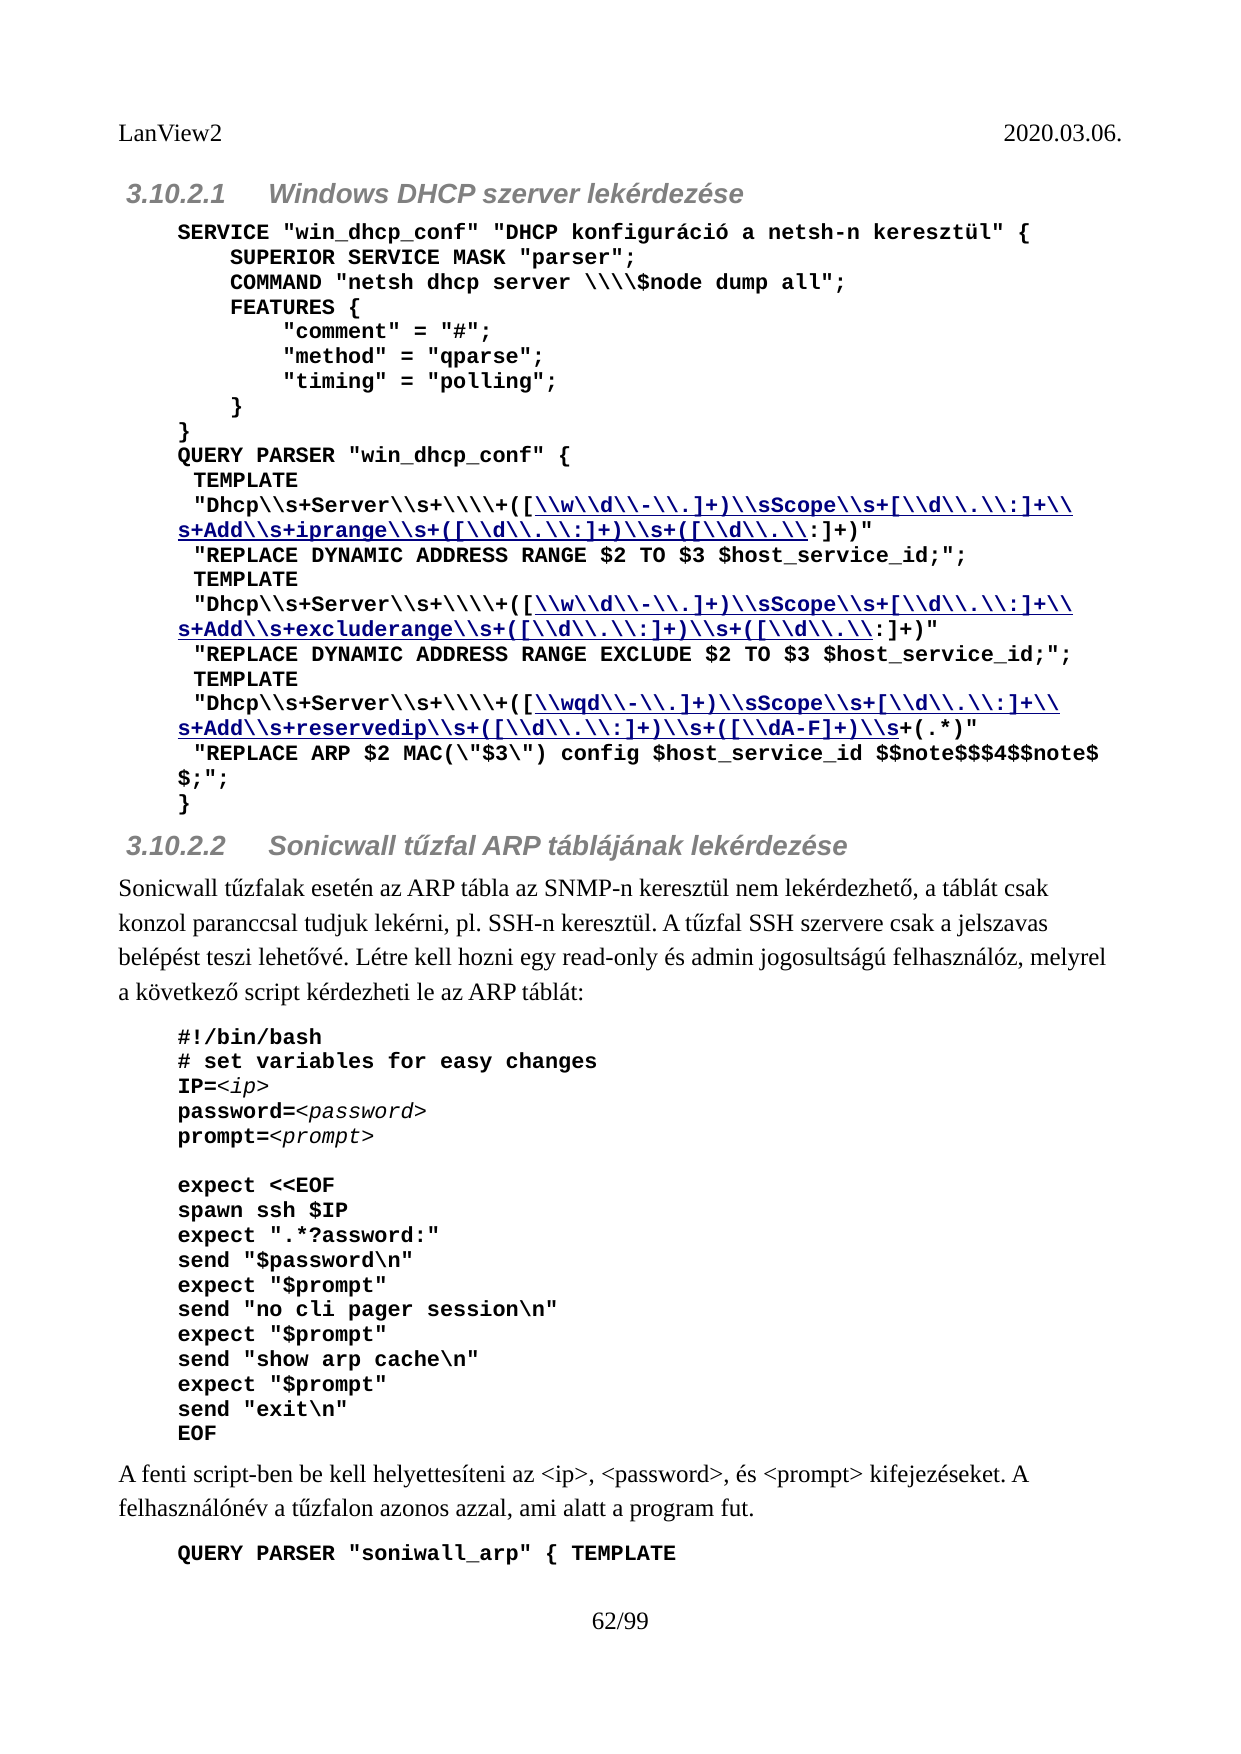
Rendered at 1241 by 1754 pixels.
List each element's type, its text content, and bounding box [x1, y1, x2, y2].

text QUERY PARSER "win_dhcp_conf" { [177, 444, 1122, 469]
text TEMPLATE "Dhcp\\s+Server\\s+\\\\+([\\w\\d\\-\\.]+)\\sScope\\s+[\\d\\.\\:]+\\s+Add\\s+iprange\\s+([\\d\\.\\:]+)\\s+([\\d\\.\\:]+)" "REPLACE DYNAMIC ADDRESS RANGE $2 TO $3 $host_service_id;"; [177, 469, 1122, 568]
text Sonicwall tűzfalak esetén az ARP tábla az SNMP-n keresztül nem lekérdezhető, a táblát csak konzol paranccsal tudjuk lekérni, pl. SSH-n keresztül. A tűzfal SSH szervere csak a jelszavas belépést teszi lehetővé. Létre kell hozni egy read-only és admin jogosultságú felhasználóz, melyrel a következő script kérdezheti le az ARP táblát: [118, 873, 1122, 1006]
text #!/bin/bash # set variables for easy changes IP=<ip> password=<password> prompt=<prompt> expect <<EOF spawn ssh $IP expect ".*?assword:" send "$password\n" expect "$prompt" send "no cli pager session\n" expect "$prompt" send "show arp cache\n" expect "$prompt" send "exit\n" EOF [177, 1026, 1122, 1447]
text A fenti script-ben be kell helyettesíteni az <ip>, <password>, és <prompt> kifejezéseket. A felhasználónév a tűzfalon azonos azzal, ami alatt a program fut. [118, 1459, 1122, 1522]
subtitle Sonicwall tűzfal ARP táblájának lekérdezése [118, 829, 1122, 861]
subtitle Windows DHCP szerver lekérdezése [118, 177, 1122, 209]
text SERVICE "win_dhcp_conf" "DHCP konfiguráció a netsh-n keresztül" { SUPERIOR SERVICE MASK "parser"; COMMAND "netsh dhcp server \\\\$node dump all"; FEATURES { "comment" = "#"; "method" = "qparse"; "timing" = "polling"; } } [177, 221, 1122, 444]
text QUERY PARSER "soniwall_arp" { TEMPLATE [177, 1543, 1122, 1567]
text "REPLACE ARP $2 MAC(\"$3\") config $host_service_id $$note$$$4$$note$$;"; } [177, 742, 1122, 816]
text TEMPLATE "Dhcp\\s+Server\\s+\\\\+([\\wqd\\-\\.]+)\\sScope\\s+[\\d\\.\\:]+\\s+Add\\s+reservedip\\s+([\\d\\.\\:]+)\\s+([\\dA-F]+)\\s+(.*)" [177, 668, 1122, 742]
text TEMPLATE "Dhcp\\s+Server\\s+\\\\+([\\w\\d\\-\\.]+)\\sScope\\s+[\\d\\.\\:]+\\s+Add\\s+excluderange\\s+([\\d\\.\\:]+)\\s+([\\d\\.\\:]+)" "REPLACE DYNAMIC ADDRESS RANGE EXCLUDE $2 TO $3 $host_service_id;"; [177, 568, 1122, 668]
